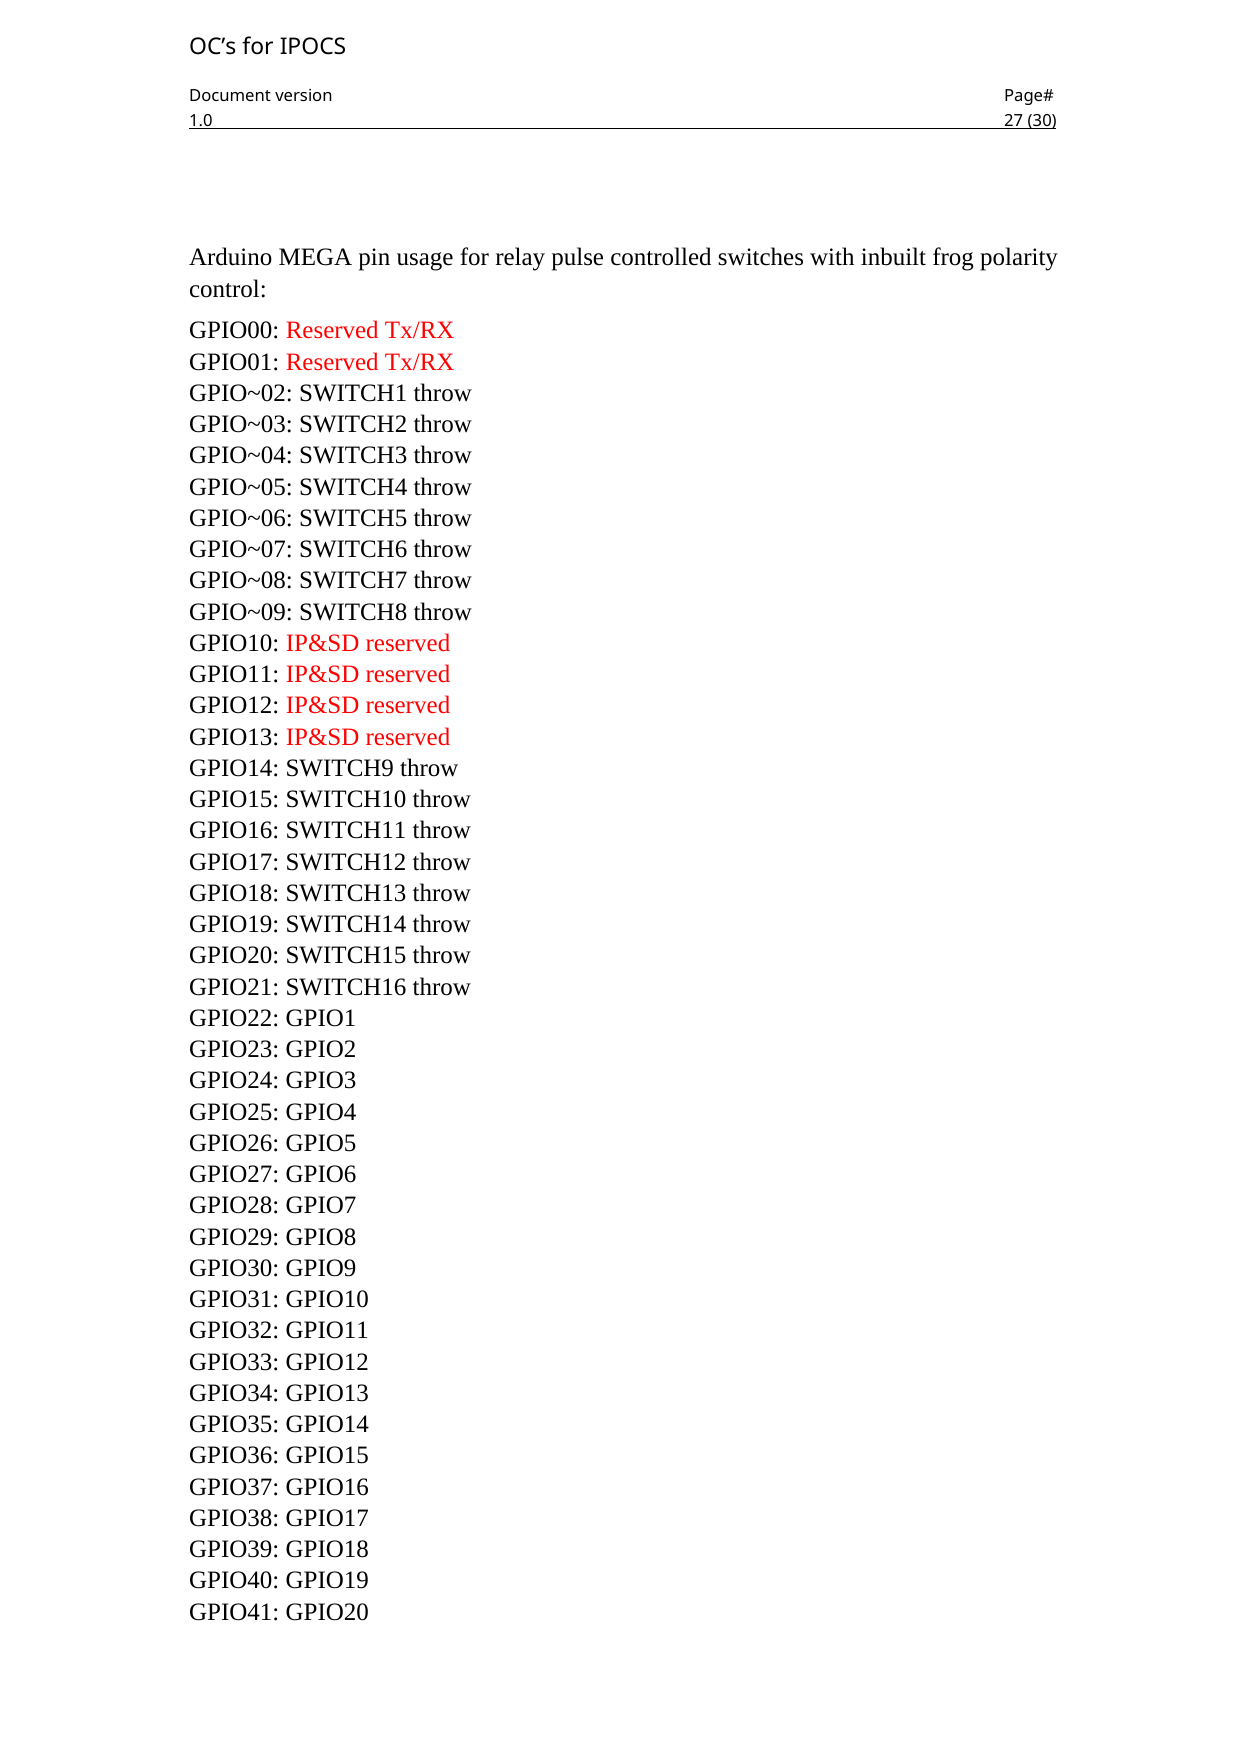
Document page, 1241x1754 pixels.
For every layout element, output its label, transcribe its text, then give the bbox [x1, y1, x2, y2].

text GPIO00: Reserved Tx/RX GPIO01: Reserved Tx/RX GPIO~02: SWITCH1 throw GPIO~03: SWITCH2 throw GPIO~04: SWITCH3 throw GPIO~05: SWITCH4 throw GPIO~06: SWITCH5 throw GPIO~07: SWITCH6 throw GPIO~08: SWITCH7 throw GPIO~09: SWITCH8 throw GPIO10: IP&SD reserved GPIO11: IP&SD reserved GPIO12: IP&SD reserved GPIO13: IP&SD reserved GPIO14: SWITCH9 throw GPIO15: SWITCH10 throw GPIO16: SWITCH11 throw GPIO17: SWITCH12 throw GPIO18: SWITCH13 throw GPIO19: SWITCH14 throw GPIO20: SWITCH15 throw GPIO21: SWITCH16 throw GPIO22: GPIO1 GPIO23: GPIO2 GPIO24: GPIO3 GPIO25: GPIO4 GPIO26: GPIO5 GPIO27: GPIO6 GPIO28: GPIO7 GPIO29: GPIO8 GPIO30: GPIO9 GPIO31: GPIO10 GPIO32: GPIO11 GPIO33: GPIO12 GPIO34: GPIO13 GPIO35: GPIO14 GPIO36: GPIO15 GPIO37: GPIO16 GPIO38: GPIO17 GPIO39: GPIO18 GPIO40: GPIO19 GPIO41: GPIO20 [189, 313, 1122, 1625]
text Arduino MEGA pin usage for relay pulse controlled switches with inbuilt frog polarity control: [189, 240, 1122, 302]
